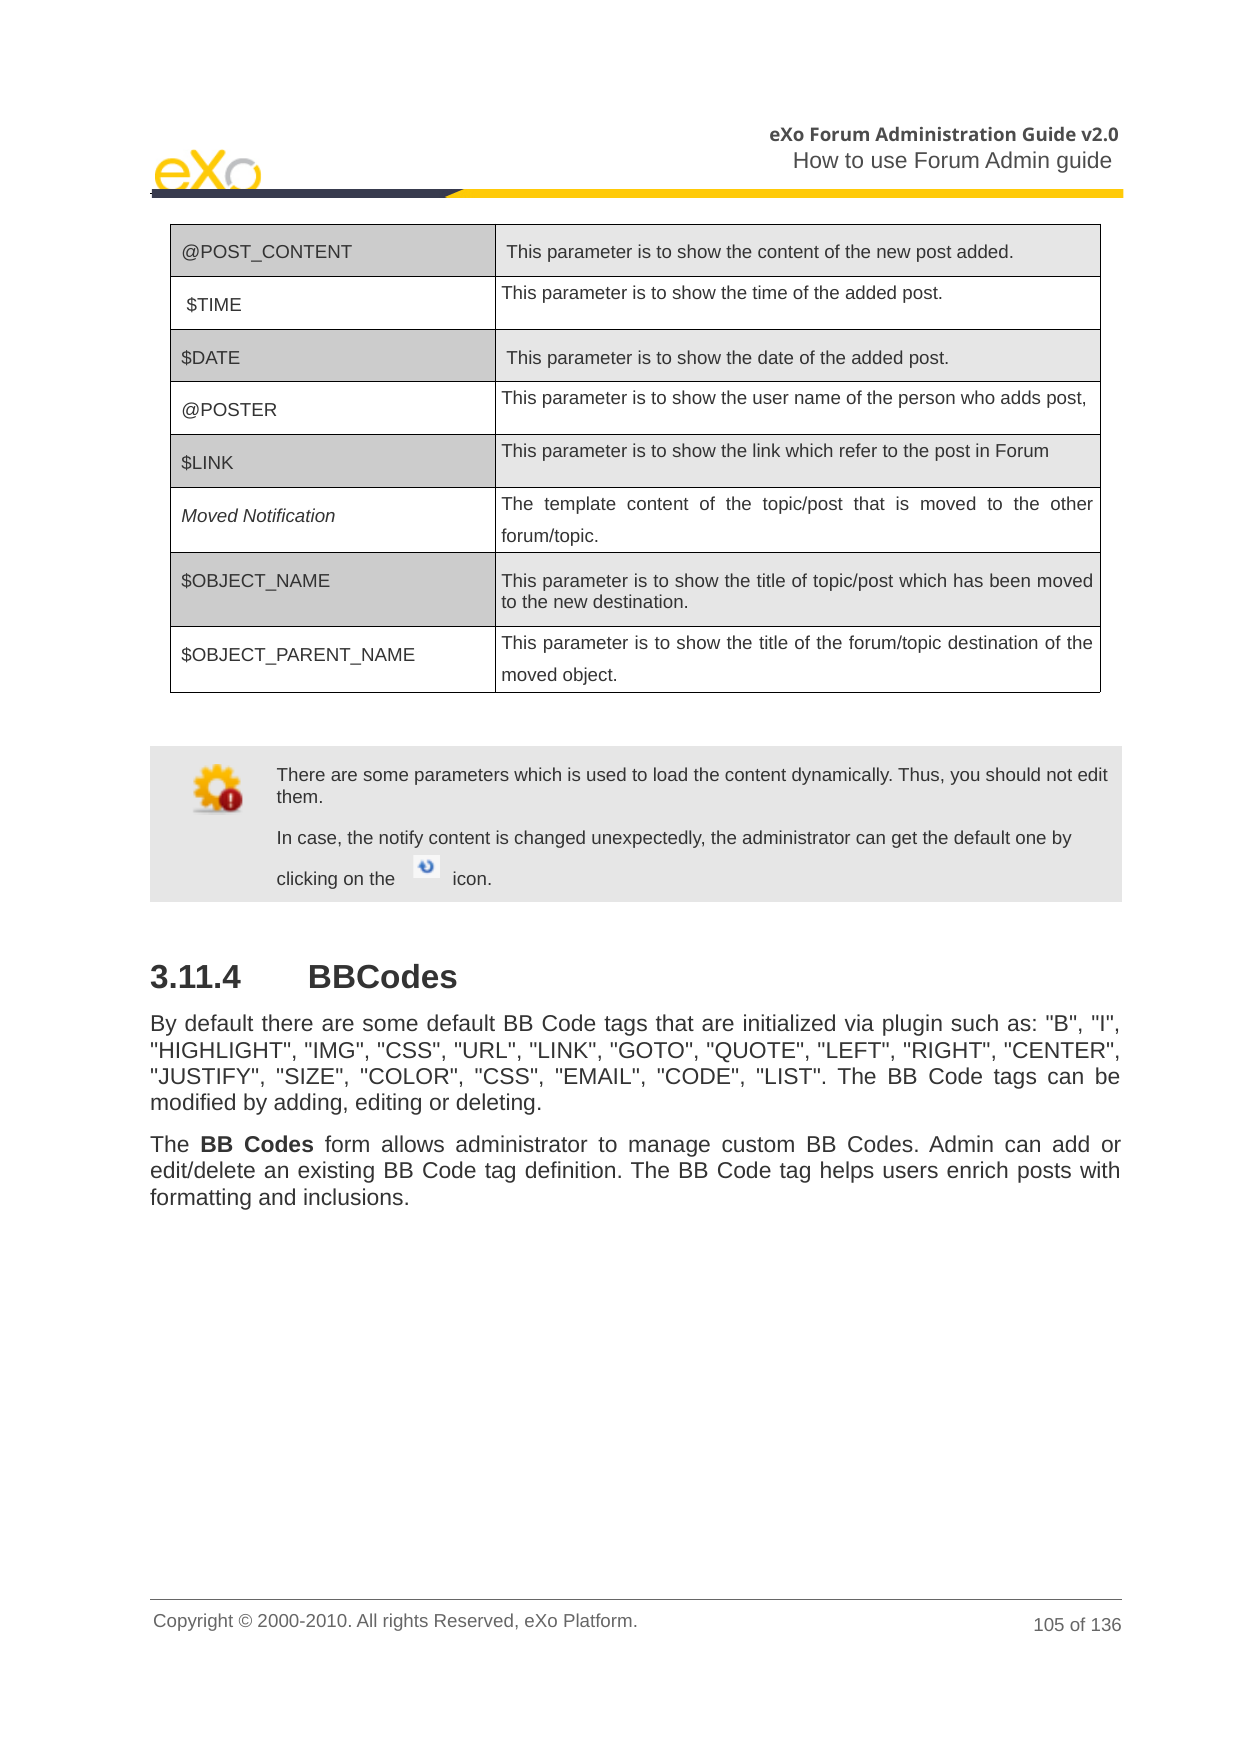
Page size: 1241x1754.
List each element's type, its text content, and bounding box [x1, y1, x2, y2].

table_cell This parameter is to show the title of topic/post which has been moved to the new destination. [496, 553, 1100, 626]
table_cell $LINK [171, 435, 495, 487]
table_cell This parameter is to show the content of the new post added. [496, 225, 1100, 276]
table_cell The template content of the topic/post that is moved to the other forum/topic. [496, 488, 1100, 552]
table_cell $OBJECT_PARENT_NAME [171, 627, 495, 692]
table_header There are some parameters which is used to load the content dynamically. Thus, you should not edit them. In case, the notify content is changed unexpectedly, the administrator can get the default one by clicking on the icon. [271, 746, 1122, 902]
table_cell This parameter is to show the date of the added post. [496, 330, 1100, 381]
picture [151, 149, 1124, 198]
table_cell @POST_CONTENT [171, 225, 495, 276]
text The BB Codes form allows administrator to manage custom BB Codes. Admin can add or edit/delete an existing BB Code tag definition. The BB Code tag helps users enrich posts with formatting and inclusions. [150, 1131, 1122, 1210]
table_cell @POSTER [171, 382, 495, 434]
table_cell This parameter is to show the time of the added post. [496, 277, 1100, 329]
table_header [150, 746, 271, 902]
picture [413, 855, 440, 878]
subtitle BBCodes [150, 957, 1122, 995]
text By default there are some default BB Code tags that are initialized via plugin such as: "B", "I", "HIGHLIGHT", "IMG", "CSS", "URL", "LINK", "GOTO", "QUOTE", "LEFT", "RIGHT", "CENTER", "JUSTIFY", "SIZE", "COLOR", "CSS", "EMAIL", "CODE", "LIST". The BB Code tags can be modified by adding, editing or deleting. [150, 1010, 1122, 1116]
table_cell This parameter is to show the user name of the person who adds post, [496, 382, 1100, 434]
table_cell $OBJECT_NAME [171, 553, 495, 626]
table_cell Moved Notification [171, 488, 495, 552]
table_cell This parameter is to show the title of the forum/topic destination of the moved object. [496, 627, 1100, 692]
table_cell $TIME [171, 277, 495, 329]
table_cell $DATE [171, 330, 495, 381]
picture [192, 764, 243, 815]
table_cell This parameter is to show the link which refer to the post in Forum [496, 435, 1100, 487]
